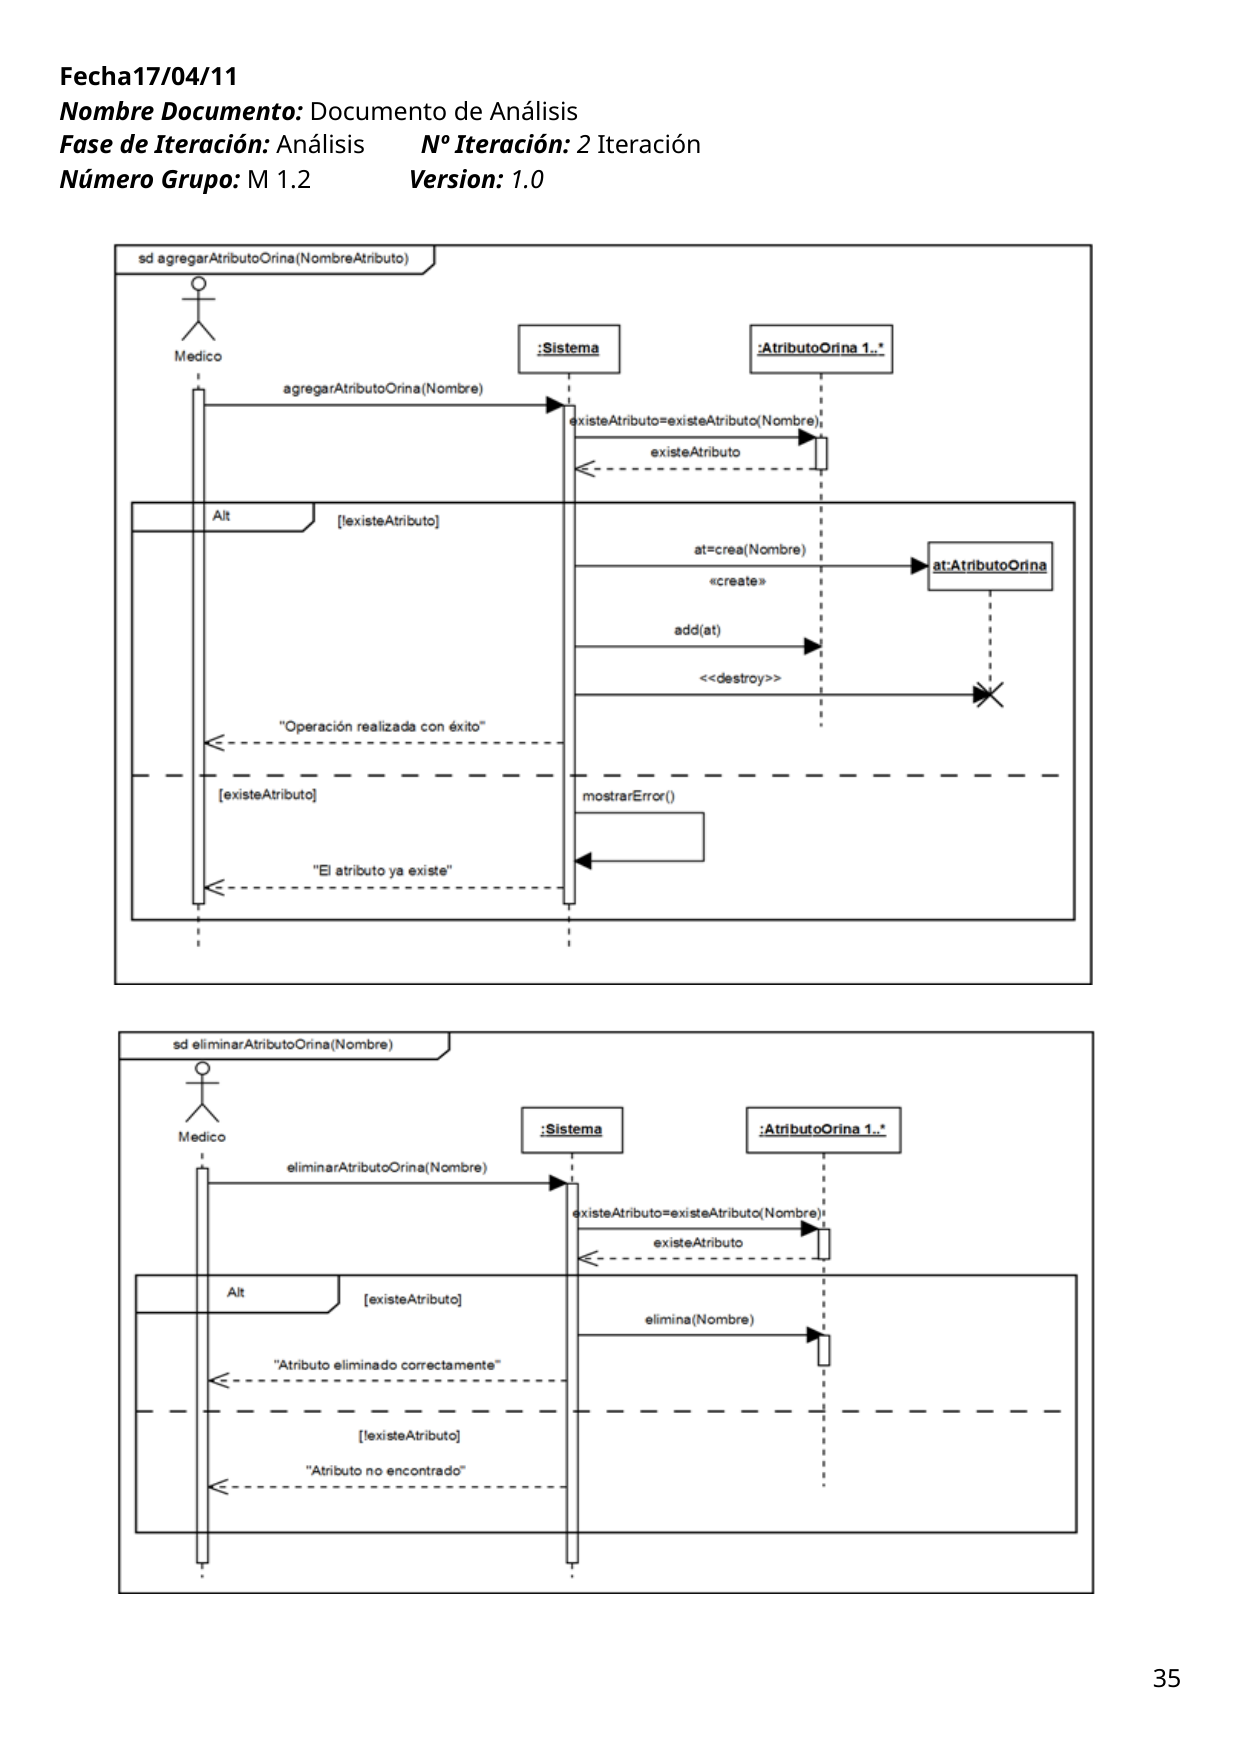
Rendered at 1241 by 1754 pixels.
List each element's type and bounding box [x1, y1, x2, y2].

picture [113, 243, 1093, 985]
picture [117, 1030, 1095, 1594]
